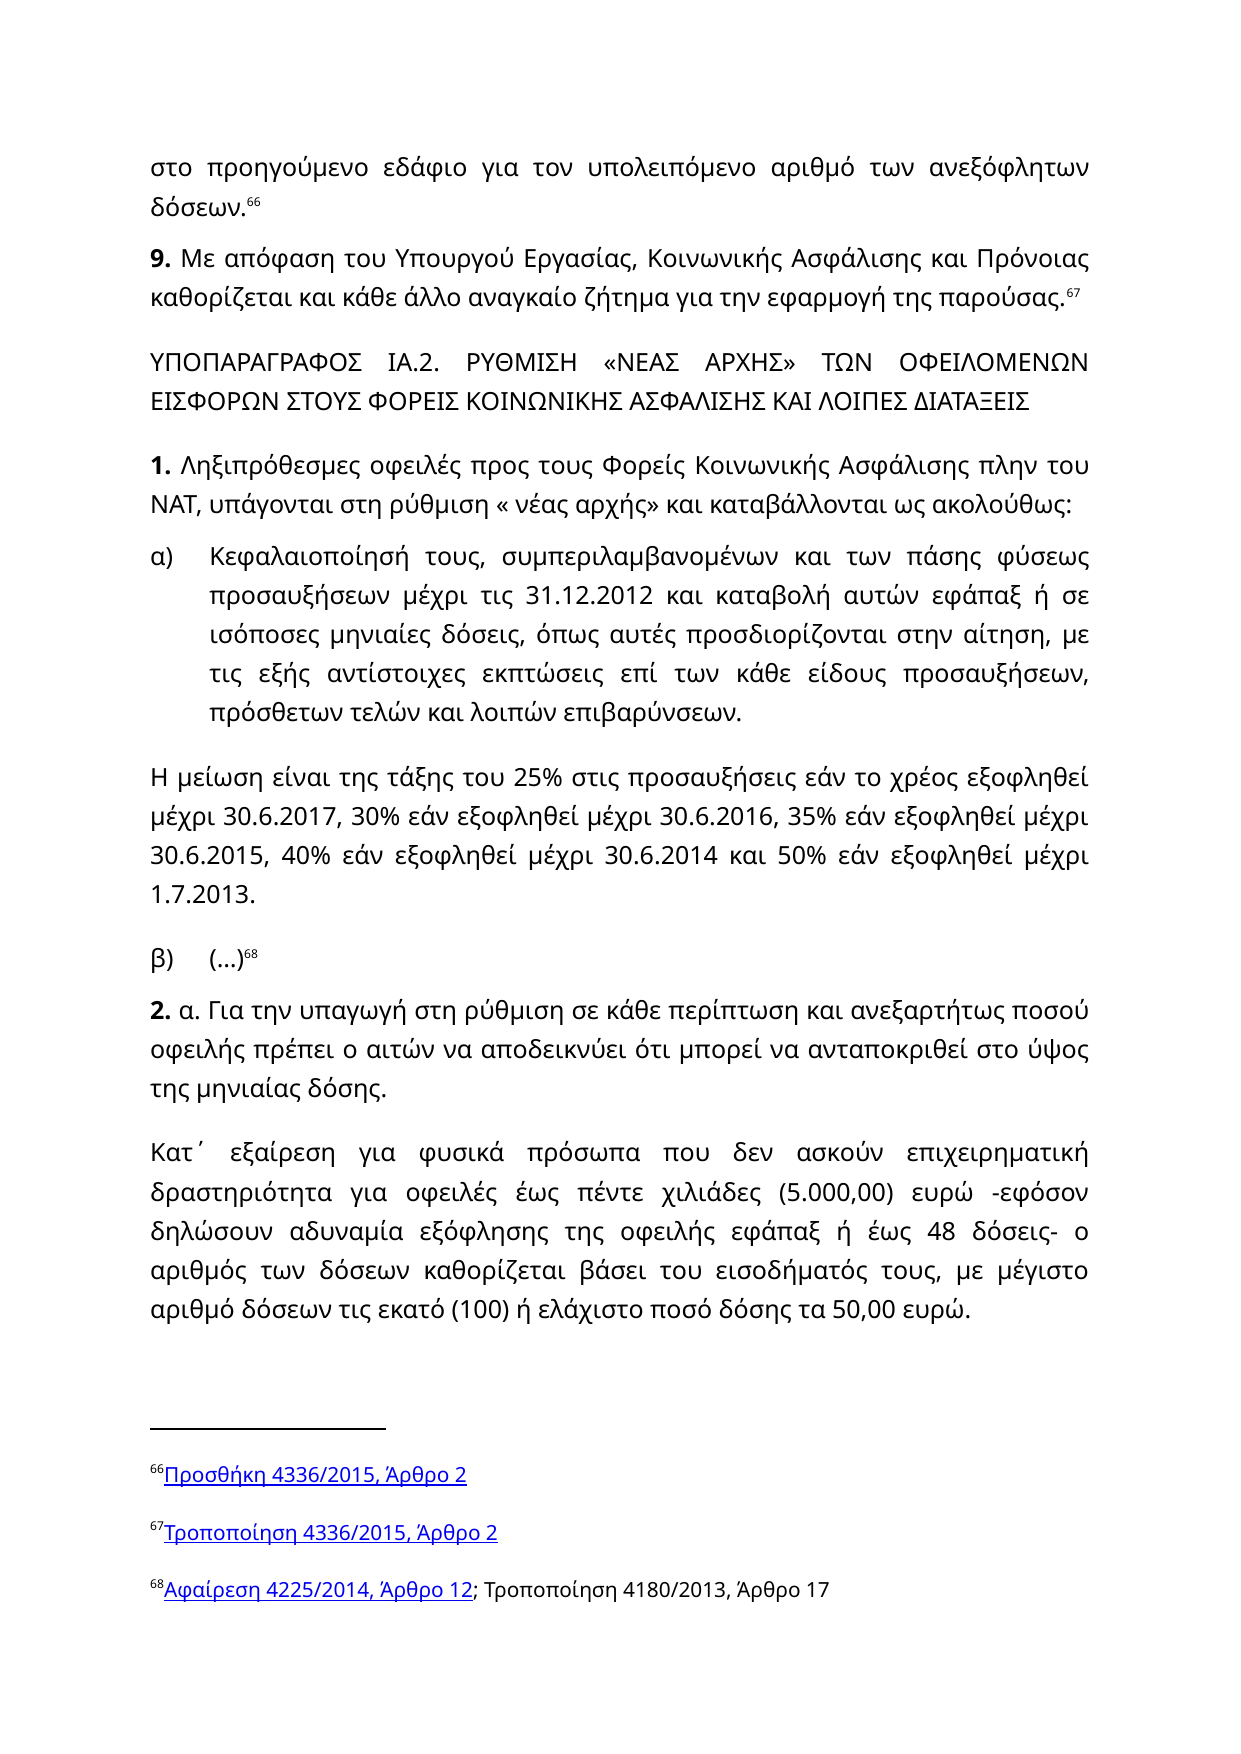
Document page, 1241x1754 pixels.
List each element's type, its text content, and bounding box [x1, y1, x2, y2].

text Η μείωση είναι της τάξης του 25% στις προσαυξήσεις εάν το χρέος εξοφληθεί μέχρι 30.6.2017, 30% εάν εξοφληθεί μέχρι 30.6.2016, 35% εάν εξοφληθεί μέχρι 30.6.2015, 40% εάν εξοφληθεί μέχρι 30.6.2014 και 50% εάν εξοφληθεί μέχρι 1.7.2013. [150, 759, 1090, 911]
text Κατ΄ εξαίρεση για φυσικά πρόσωπα που δεν ασκούν επιχειρηματική δραστηριότητα για οφειλές έως πέντε χιλιάδες (5.000,00) ευρώ -εφόσον δηλώσουν αδυναμία εξόφλησης της οφειλής εφάπαξ ή έως 48 δόσεις- ο αριθμός των δόσεων καθορίζεται βάσει του εισοδήματός τους, με μέγιστο αριθμό δόσεων τις εκατό (100) ή ελάχιστο ποσό δόσης τα 50,00 ευρώ. [150, 1135, 1090, 1326]
text ΥΠΟΠΑΡΑΓΡΑΦΟΣ ΙΑ.2. ΡΥΘΜΙΣΗ «ΝΕΑΣ ΑΡΧΗΣ» ΤΩΝ ΟΦΕΙΛΟΜΕΝΩΝ ΕΙΣΦΟΡΩΝ ΣΤΟΥΣ ΦΟΡΕΙΣ ΚΟΙΝΩΝΙΚΗΣ ΑΣΦΑΛΙΣΗΣ ΚΑΙ ΛΟΙΠΕΣ ΔΙΑΤΑΞΕΙΣ [150, 344, 1090, 417]
list α) Κεφαλαιοποίησή τους, συμπεριλαμβανομένων και των πάσης φύσεως προσαυξήσεων μέχρι τις 31.12.2012 και καταβολή αυτών εφάπαξ ή σε ισόποσες μηνιαίες δόσεις, όπως αυτές προσδιορίζονται στην αίτηση, με τις εξής αντίστοιχες εκπτώσεις επί των κάθε είδους προσαυξήσεων, πρόσθετων τελών και λοιπών επιβαρύνσεων. [150, 538, 1090, 729]
list β) (…) [150, 941, 1090, 975]
text 9. Με απόφαση του Υπουργού Εργασίας, Κοινωνικής Ασφάλισης και Πρόνοιας καθορίζεται και κάθε άλλο αναγκαίο ζήτημα για την εφαρμογή της παρούσας. [150, 241, 1090, 314]
text Τροποποίηση 4336/2015, Άρθρο 2 [150, 1518, 1090, 1546]
text Αφαίρεση 4225/2014, Άρθρο 12; Τροποποίηση 4180/2013, Άρθρο 17 [150, 1576, 1090, 1604]
text στο προηγούμενο εδάφιο για τον υπολειπόμενο αριθμό των ανεξόφλητων δόσεων. [150, 150, 1090, 223]
text Προσθήκη 4336/2015, Άρθρο 2 [150, 1460, 1090, 1489]
text 2. α. Για την υπαγωγή στη ρύθμιση σε κάθε περίπτωση και ανεξαρτήτως ποσού οφειλής πρέπει ο αιτών να αποδεικνύει ότι μπορεί να ανταποκριθεί στο ύψος της μηνιαίας δόσης. [150, 992, 1090, 1105]
text 1. Ληξιπρόθεσμες οφειλές προς τους Φορείς Κοινωνικής Ασφάλισης πλην του ΝΑΤ, υπάγονται στη ρύθμιση « νέας αρχής» και καταβάλλονται ως ακολούθως: [150, 447, 1090, 521]
